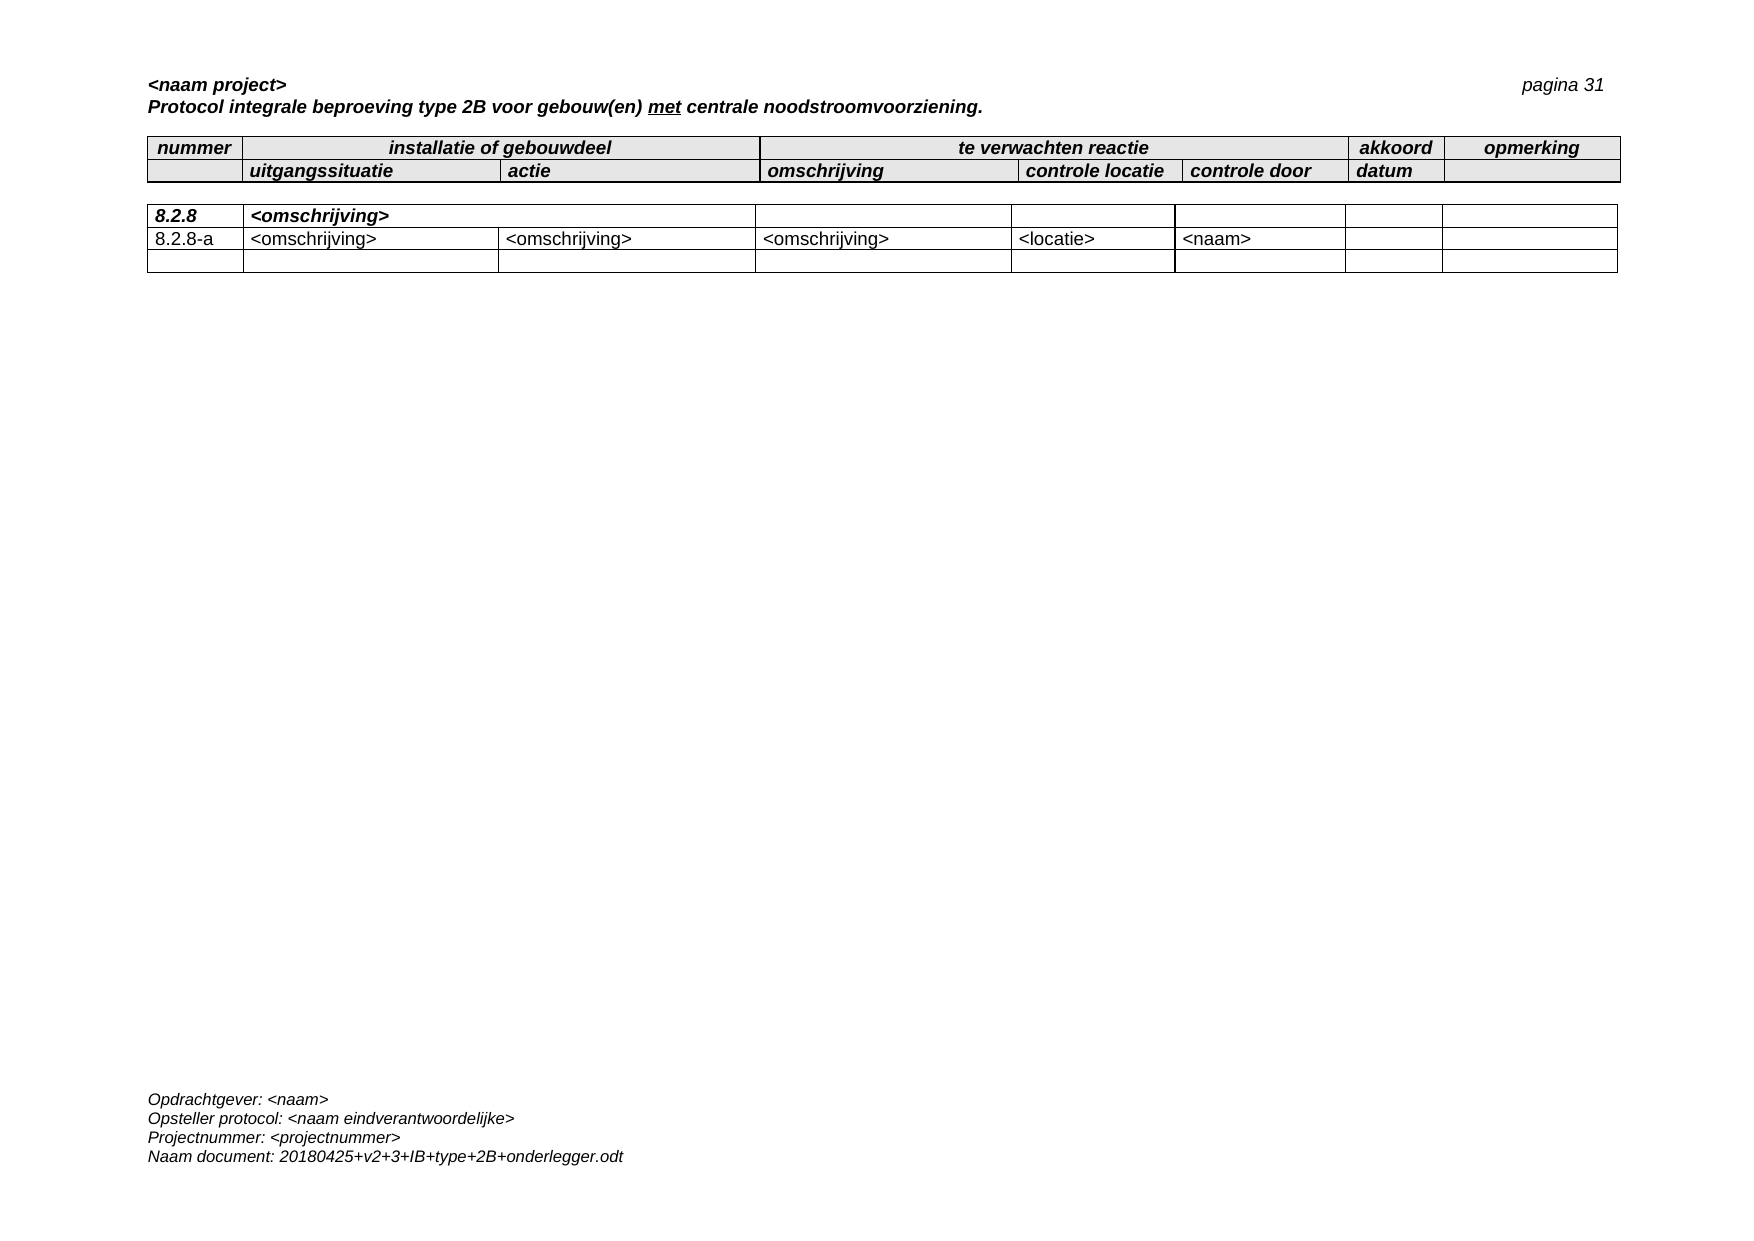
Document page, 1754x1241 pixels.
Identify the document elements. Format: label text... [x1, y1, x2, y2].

table_cell [756, 250, 1011, 272]
table_cell 8.2.8-a [148, 228, 243, 249]
table_cell [1618, 204, 1625, 227]
table_cell <omschrijving> [244, 228, 498, 249]
table_cell [1346, 205, 1442, 227]
table_cell [1012, 250, 1174, 272]
table_cell [756, 205, 1011, 227]
table_cell <omschrijving> [756, 228, 1011, 249]
table_cell [148, 250, 243, 272]
table_cell [1443, 228, 1617, 249]
table_cell 8.2.8 [148, 205, 243, 227]
table_cell [1012, 205, 1174, 227]
table_cell <naam> [1176, 228, 1345, 249]
table_cell <locatie> [1012, 228, 1174, 249]
table_cell [1176, 205, 1345, 227]
table_cell [1176, 250, 1345, 272]
table_cell [1618, 249, 1625, 272]
table_cell [1443, 250, 1617, 272]
table_cell <omschrijving> [244, 205, 755, 227]
table_cell [1443, 205, 1617, 227]
table_cell [1346, 250, 1442, 272]
table_cell [1346, 228, 1442, 249]
table_cell <omschrijving> [499, 228, 755, 249]
table_cell [244, 250, 498, 272]
table_cell [1618, 227, 1625, 249]
table_cell [499, 250, 755, 272]
